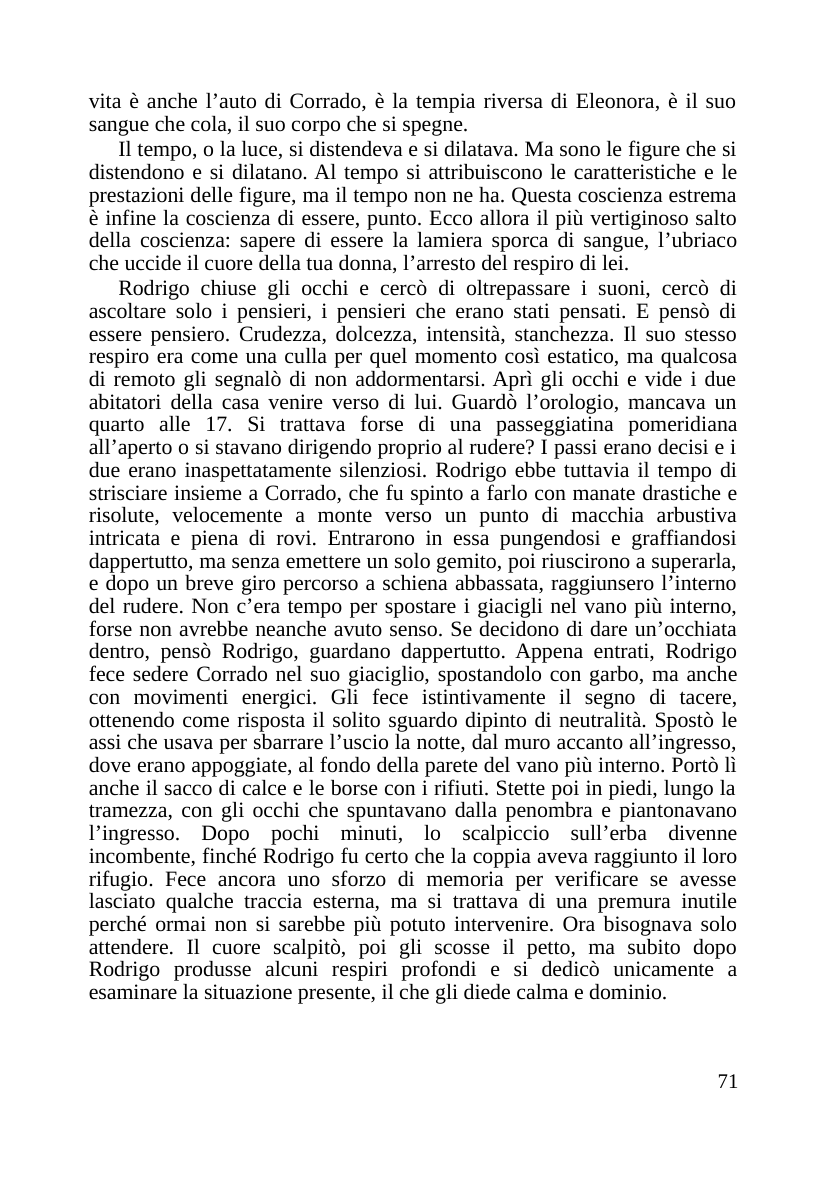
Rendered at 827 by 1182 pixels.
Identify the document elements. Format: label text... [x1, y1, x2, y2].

text Rodrigo chiuse gli occhi e cercò di oltrepassare i suoni, cercò di ascoltare solo i pensieri, i pensieri che erano stati pensati. E pensò di essere pensiero. Crudezza, dolcezza, intensità, stanchezza. Il suo stesso respiro era come una culla per quel momento così estatico, ma qualcosa di remoto gli segnalò di non addormentarsi. Aprì gli occhi e vide i due abitatori della casa venire verso di lui. Guardò l’orologio, mancava un quarto alle 17. Si trattava forse di una passeggiatina pomeridiana all’aperto o si stavano dirigendo proprio al rudere? I passi erano decisi e i due erano inaspettatamente silenziosi. Rodrigo ebbe tuttavia il tempo di strisciare insieme a Corrado, che fu spinto a farlo con manate drastiche e risolute, velocemente a monte verso un punto di macchia arbustiva intricata e piena di rovi. Entrarono in essa pungendosi e graffiandosi dappertutto, ma senza emettere un solo gemito, poi riuscirono a superarla, e dopo un breve giro percorso a schiena abbassata, raggiunsero l’interno del rudere. Non c’era tempo per spostare i giacigli nel vano più interno, forse non avrebbe neanche avuto senso. Se decidono di dare un’occhiata dentro, pensò Rodrigo, guardano dappertutto. Appena entrati, Rodrigo fece sedere Corrado nel suo giaciglio, spostandolo con garbo, ma anche con movimenti energici. Gli fece istintivamente il segno di tacere, ottenendo come risposta il solito sguardo dipinto di neutralità. Spostò le assi che usava per sbarrare l’uscio la notte, dal muro accanto all’ingresso, dove erano appoggiate, al fondo della parete del vano più interno. Portò lì anche il sacco di calce e le borse con i rifiuti. Stette poi in piedi, lungo la tramezza, con gli occhi che spuntavano dalla penombra e piantonavano l’ingresso. Dopo pochi minuti, lo scalpiccio sull’erba divenne incombente, finché Rodrigo fu certo che la coppia aveva raggiunto il loro rifugio. Fece ancora uno sforzo di memoria per verificare se avesse lasciato qualche traccia esterna, ma si trattava di una premura inutile perché ormai non si sarebbe più potuto intervenire. Ora bisognava solo attendere. Il cuore scalpitò, poi gli scosse il petto, ma subito dopo Rodrigo produsse alcuni respiri profondi e si dedicò unicamente a esaminare la situazione presente, il che gli diede calma e dominio. [88, 275, 738, 1004]
text Il tempo, o la luce, si distendeva e si dilatava. Ma sono le figure che si distendono e si dilatano. Al tempo si attribuiscono le caratteristiche e le prestazioni delle figure, ma il tempo non ne ha. Questa coscienza estrema è infine la coscienza di essere, punto. Ecco allora il più vertiginoso salto della coscienza: sapere di essere la lamiera sporca di sangue, l’ubriaco che uccide il cuore della tua donna, l’arresto del respiro di lei. [88, 136, 738, 275]
text vita è anche l’auto di Corrado, è la tempia riversa di Eleonora, è il suo sangue che cola, il suo corpo che si spegne. [88, 88, 738, 136]
